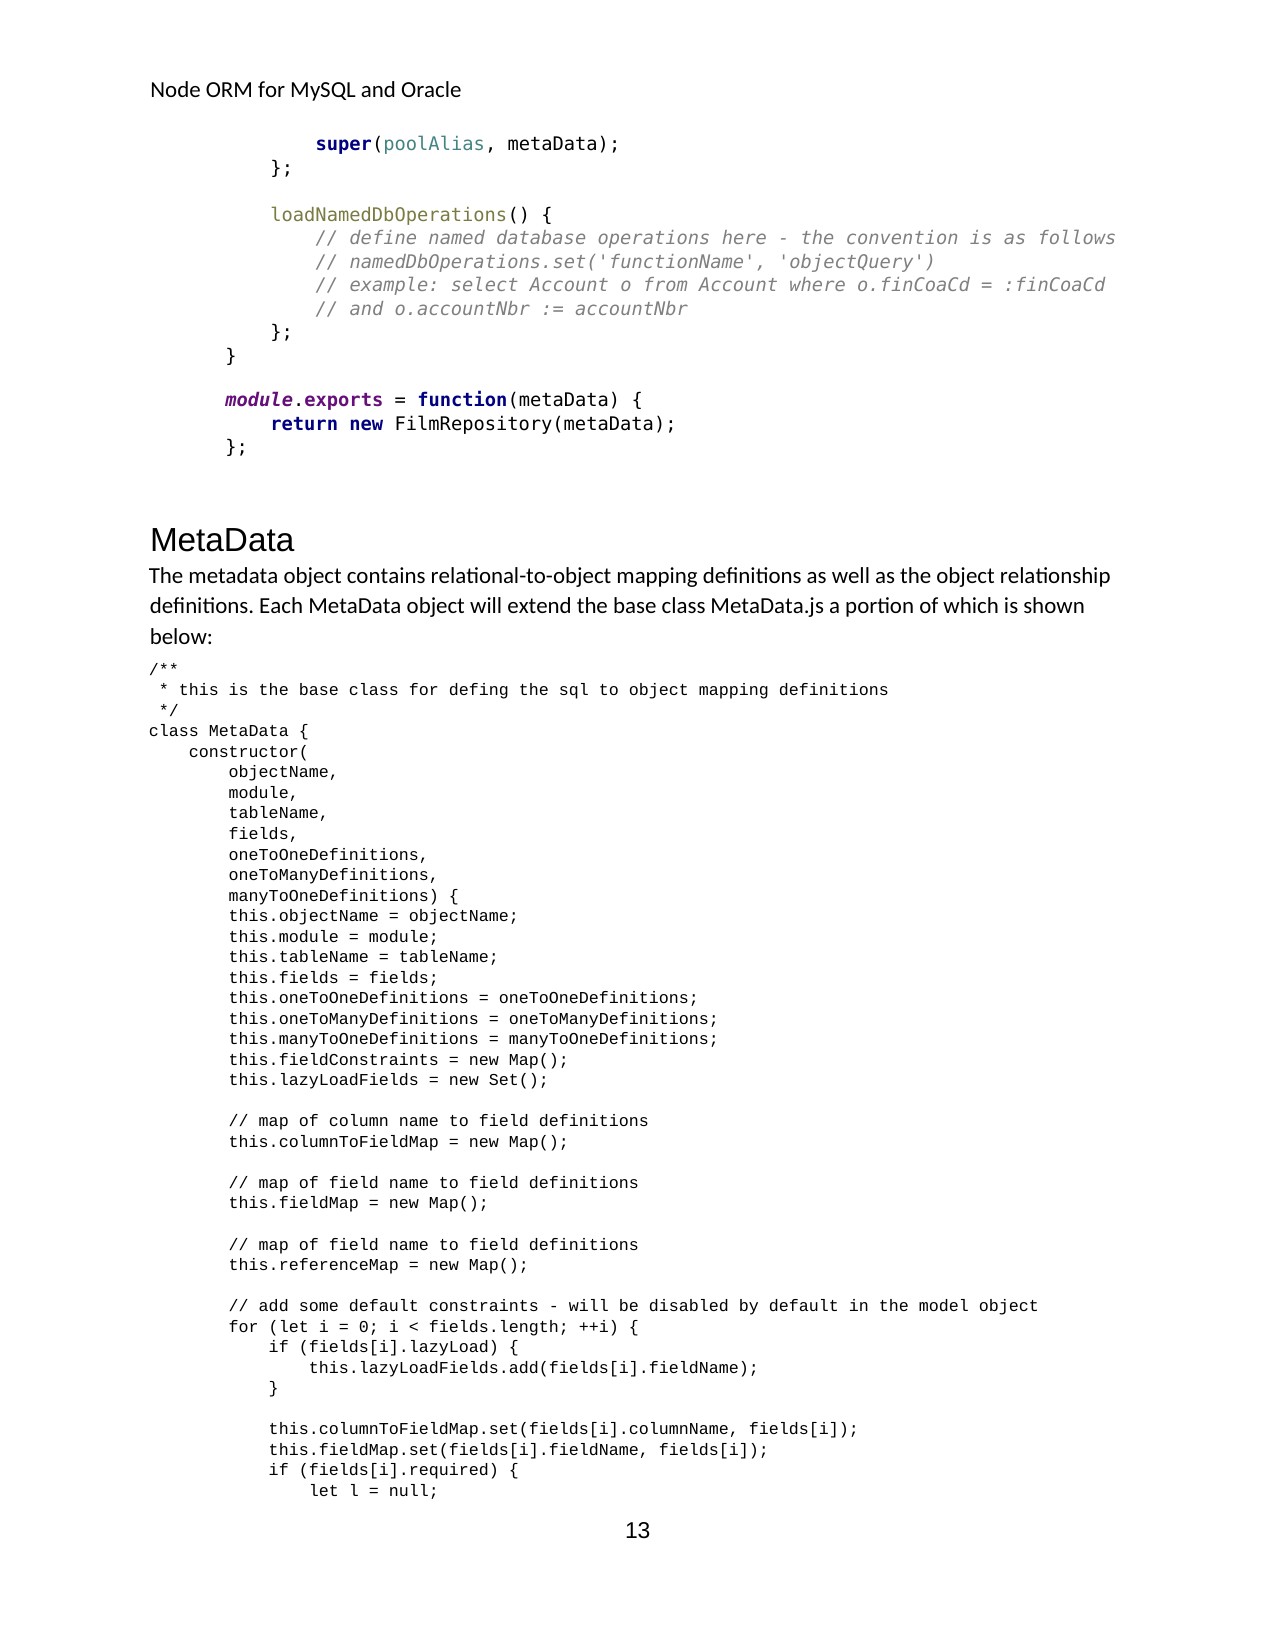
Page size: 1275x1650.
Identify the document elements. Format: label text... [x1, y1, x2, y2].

text module, [148, 784, 1132, 803]
text this.tableName = tableName; [148, 949, 1132, 968]
text this.fields = fields; [148, 969, 1132, 988]
text oneToOneDefinitions, [148, 846, 1132, 865]
text objectName, [148, 764, 1132, 783]
text this.lazyLoadFields.add(fields[i].fieldName); [148, 1359, 1132, 1378]
subtitle MetaData [150, 520, 1143, 559]
text this.module = module; [148, 928, 1132, 947]
text for (let i = 0; i < fields.length; ++i) { [148, 1318, 1132, 1337]
text this.columnToFieldMap = new Map(); [148, 1133, 1132, 1152]
text constructor( [148, 743, 1132, 762]
text /** [148, 661, 1132, 680]
text // map of field name to field definitions [148, 1174, 1132, 1193]
text this.fieldMap.set(fields[i].fieldName, fields[i]); [148, 1441, 1132, 1460]
text this.objectName = objectName; [148, 908, 1132, 927]
text this.fieldMap = new Map(); [148, 1195, 1132, 1214]
text oneToManyDefinitions, [148, 867, 1132, 886]
text this.oneToOneDefinitions = oneToOneDefinitions; [148, 990, 1132, 1009]
text this.oneToManyDefinitions = oneToManyDefinitions; [148, 1010, 1132, 1029]
text this.columnToFieldMap.set(fields[i].columnName, fields[i]); [148, 1421, 1132, 1439]
text if (fields[i].lazyLoad) { [148, 1339, 1132, 1357]
text this.lazyLoadFields = new Set(); [148, 1072, 1132, 1091]
text // map of field name to field definitions [148, 1236, 1132, 1255]
text super(poolAlias, metaData); }; loadNamedDbOperations() { // define named database operations here - the convention is as follows // namedDbOperations.set('functionName', 'objectQuery') // example: select Account o from Account where o.finCoaCd = :finCoaCd // and o.accountNbr := accountNbr }; } module.exports = function(metaData) { return new FilmRepository(metaData); }; [225, 133, 1143, 478]
text this.referenceMap = new Map(); [148, 1257, 1132, 1275]
text this.manyToOneDefinitions = manyToOneDefinitions; [148, 1031, 1132, 1050]
text tableName, [148, 805, 1132, 824]
text let l = null; [148, 1482, 1132, 1501]
text class MetaData { [148, 723, 1132, 742]
text manyToOneDefinitions) { [148, 887, 1132, 906]
text if (fields[i].required) { [148, 1462, 1132, 1481]
text } [148, 1380, 1132, 1398]
text this.fieldConstraints = new Map(); [148, 1051, 1132, 1070]
text * this is the base class for defing the sql to object mapping definitions [148, 682, 1132, 701]
text // add some default constraints - will be disabled by default in the model object [148, 1298, 1132, 1316]
text // map of column name to field definitions [148, 1113, 1132, 1132]
text fields, [148, 826, 1132, 844]
text */ [148, 702, 1132, 721]
text The metadata object contains relational-to-object mapping definitions as well as the object relationship definitions. Each MetaData object will extend the base class MetaData.js a portion of which is shown below: [148, 561, 1132, 650]
